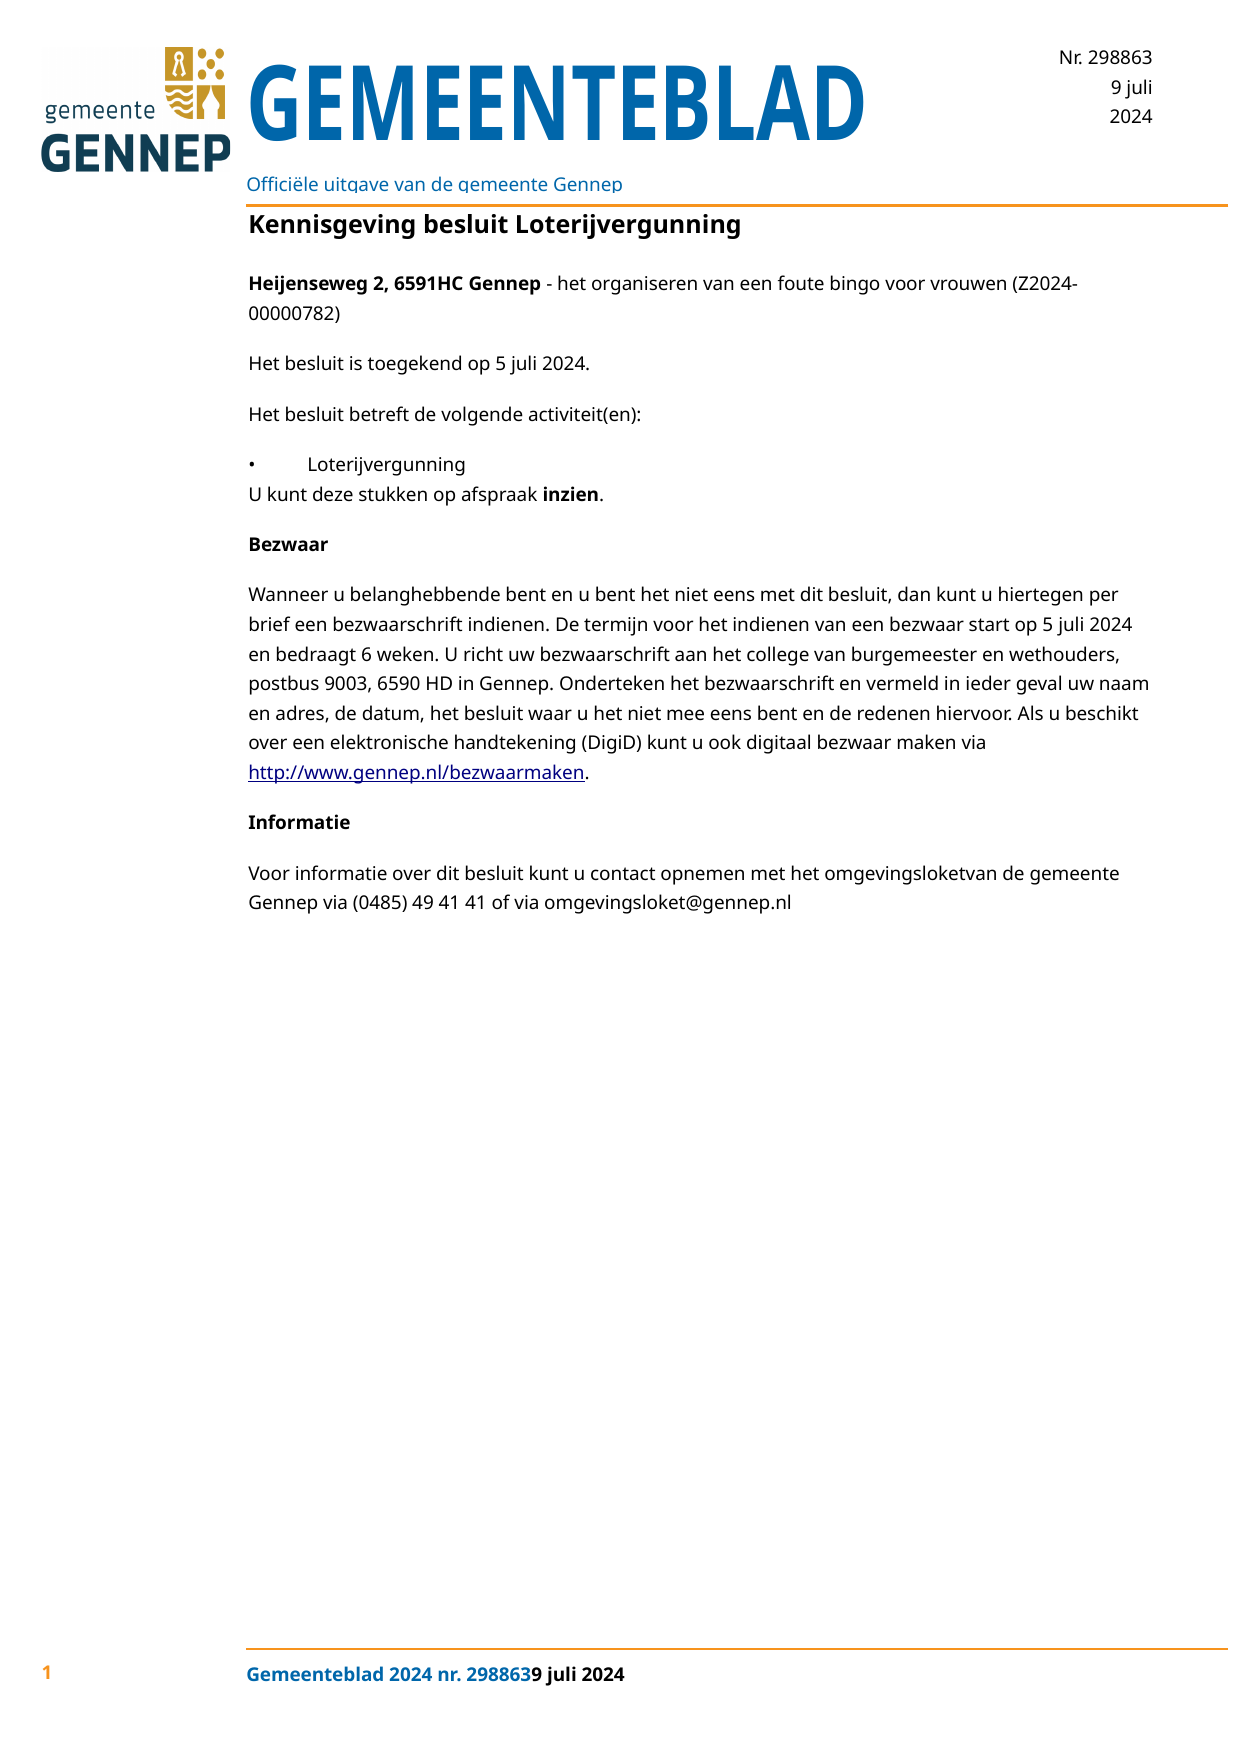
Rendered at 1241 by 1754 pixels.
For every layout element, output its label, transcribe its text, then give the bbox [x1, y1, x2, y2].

text U kunt deze stukken op afspraak inzien. [248, 481, 1152, 506]
list Loterijvergunning [248, 451, 1152, 477]
text Informatie [248, 809, 1152, 835]
text Het besluit betreft de volgende activiteit(en): [248, 401, 1152, 426]
text Bezwaar [248, 531, 1152, 557]
text Het besluit is toegekend op 5 juli 2024. [248, 350, 1152, 376]
text Wanneer u belanghebbende bent en u bent het niet eens met dit besluit, dan kunt u hiertegen per brief een bezwaarschrift indienen. De termijn voor het indienen van een bezwaar start op 5 juli 2024 en bedraagt 6 weken. U richt uw bezwaarschrift aan het college van burgemeester en wethouders, postbus 9003, 6590 HD in Gennep. Onderteken het bezwaarschrift en vermeld in ieder geval uw naam en adres, de datum, het besluit waar u het niet mee eens bent en de redenen hiervoor. Als u beschikt over een elektronische handtekening (DigiD) kunt u ook digitaal bezwaar maken via http://www.gennep.nl/bezwaarmaken. [248, 582, 1152, 785]
text Voor informatie over dit besluit kunt u contact opnemen met het omgevingsloketvan de gemeente Gennep via (0485) 49 41 41 of via omgevingsloket@gennep.nl [248, 860, 1152, 915]
text Kennisgeving besluit Loterijvergunning [248, 207, 1152, 241]
text Heijenseweg 2, 6591HC Gennep - het organiseren van een foute bingo voor vrouwen (Z2024-00000782) [248, 270, 1152, 326]
picture [41, 47, 231, 172]
